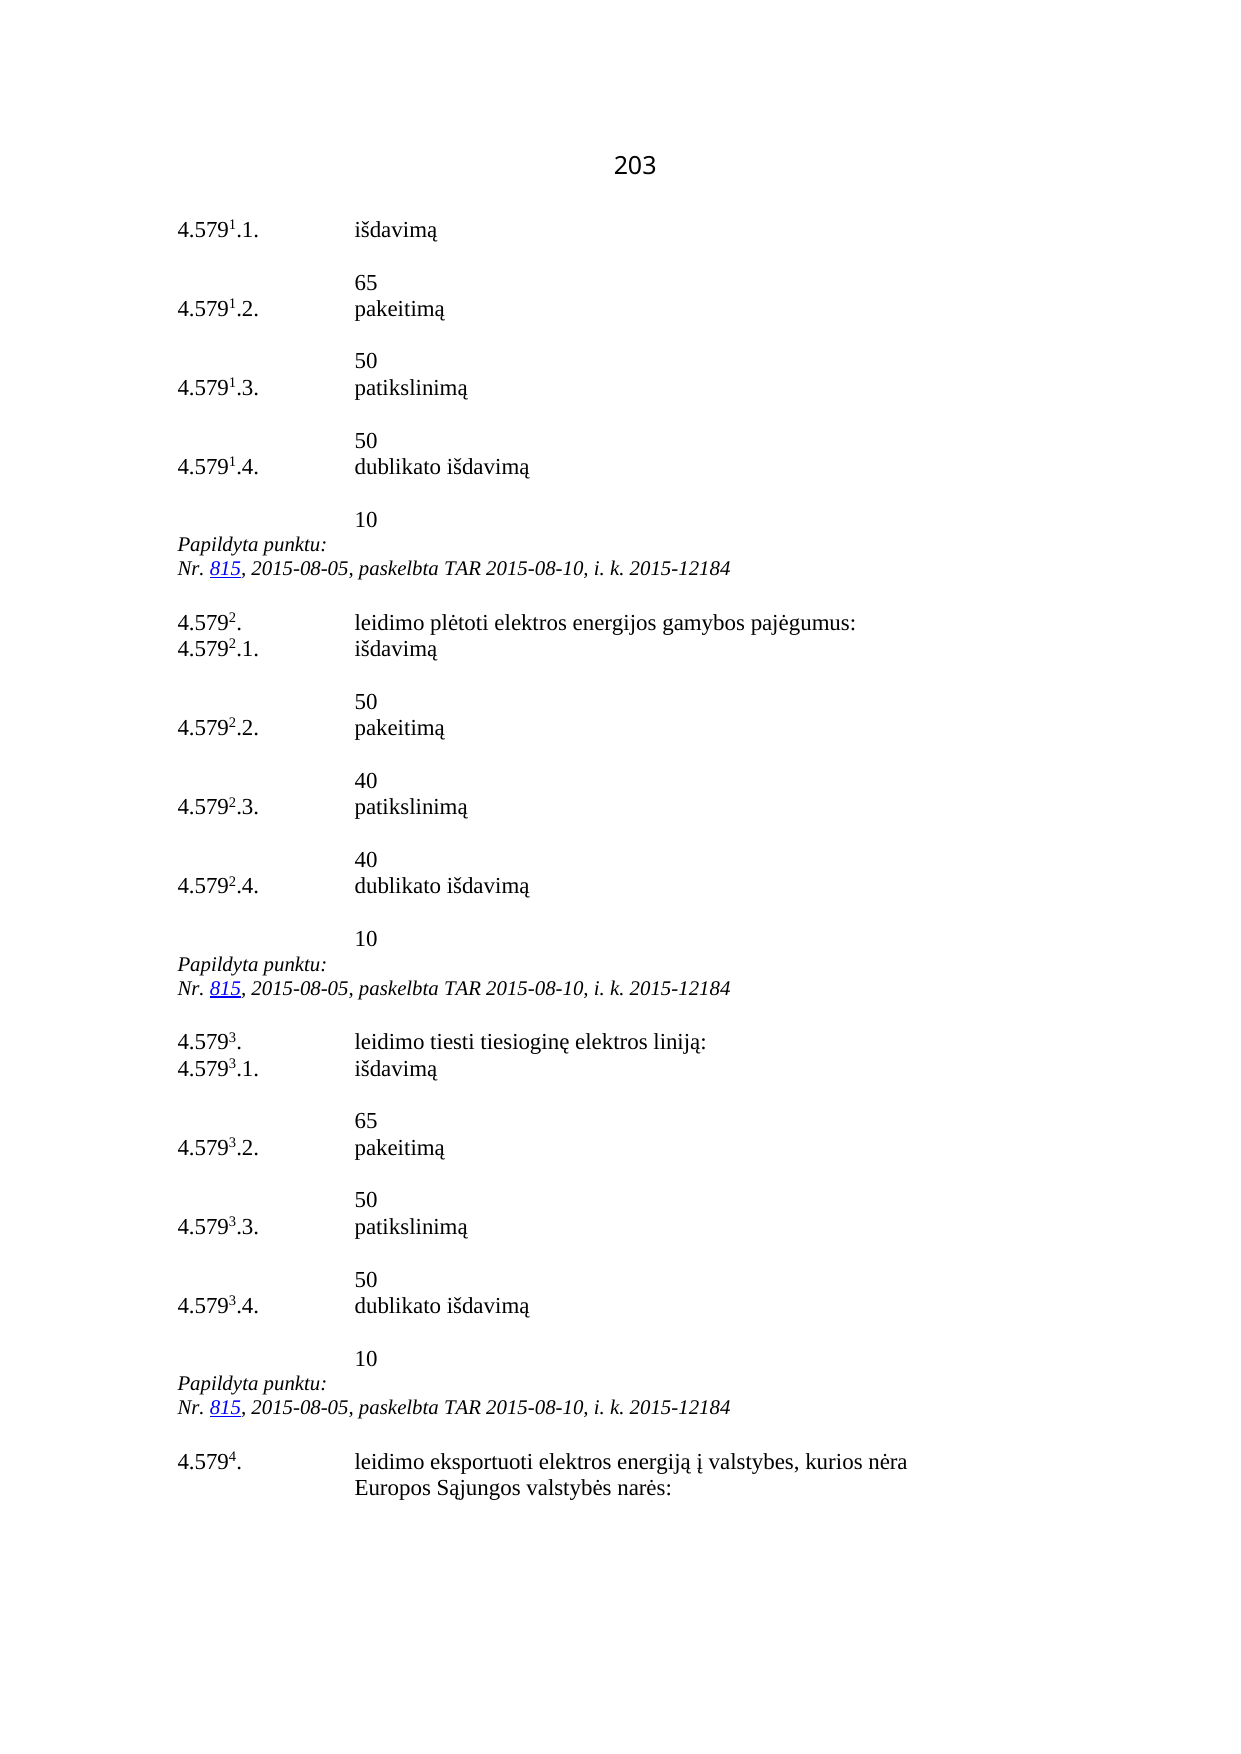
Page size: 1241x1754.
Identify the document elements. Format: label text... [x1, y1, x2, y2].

text 4.5791.1. išdavimą 65 [177, 216, 945, 295]
text 4.5792. leidimo plėtoti elektros energijos gamybos pajėgumus: [177, 609, 945, 635]
text Nr. 815, 2015-08-05, paskelbta TAR 2015-08-10, i. k. 2015-12184 [177, 1395, 1093, 1419]
text Papildyta punktu: [177, 952, 1093, 976]
text Nr. 815, 2015-08-05, paskelbta TAR 2015-08-10, i. k. 2015-12184 [177, 556, 1093, 580]
text 4.5793.3. patikslinimą 50 [177, 1213, 945, 1292]
text 4.5791.2. pakeitimą 50 [177, 295, 945, 374]
text 4.5794. leidimo eksportuoti elektros energiją į valstybes, kurios nėra [177, 1448, 945, 1474]
text 4.5793. leidimo tiesti tiesioginę elektros liniją: [177, 1028, 945, 1055]
text 4.5793.1. išdavimą 65 [177, 1055, 945, 1134]
text Nr. 815, 2015-08-05, paskelbta TAR 2015-08-10, i. k. 2015-12184 [177, 976, 1093, 1000]
text 4.5791.4. dublikato išdavimą 10 [177, 453, 945, 532]
text Papildyta punktu: [177, 532, 1093, 556]
text 4.5793.2. pakeitimą 50 [177, 1134, 945, 1213]
text 4.5792.4. dublikato išdavimą 10 [177, 872, 945, 952]
text Papildyta punktu: [177, 1371, 1093, 1395]
text 4.5793.4. dublikato išdavimą 10 [177, 1292, 945, 1371]
text 4.5792.1. išdavimą 50 [177, 635, 945, 714]
text 4.5792.3. patikslinimą 40 [177, 793, 945, 872]
text 4.5792.2. pakeitimą 40 [177, 714, 945, 793]
text 4.5791.3. patikslinimą 50 [177, 374, 945, 453]
text Europos Sąjungos valstybės narės: [354, 1474, 945, 1527]
